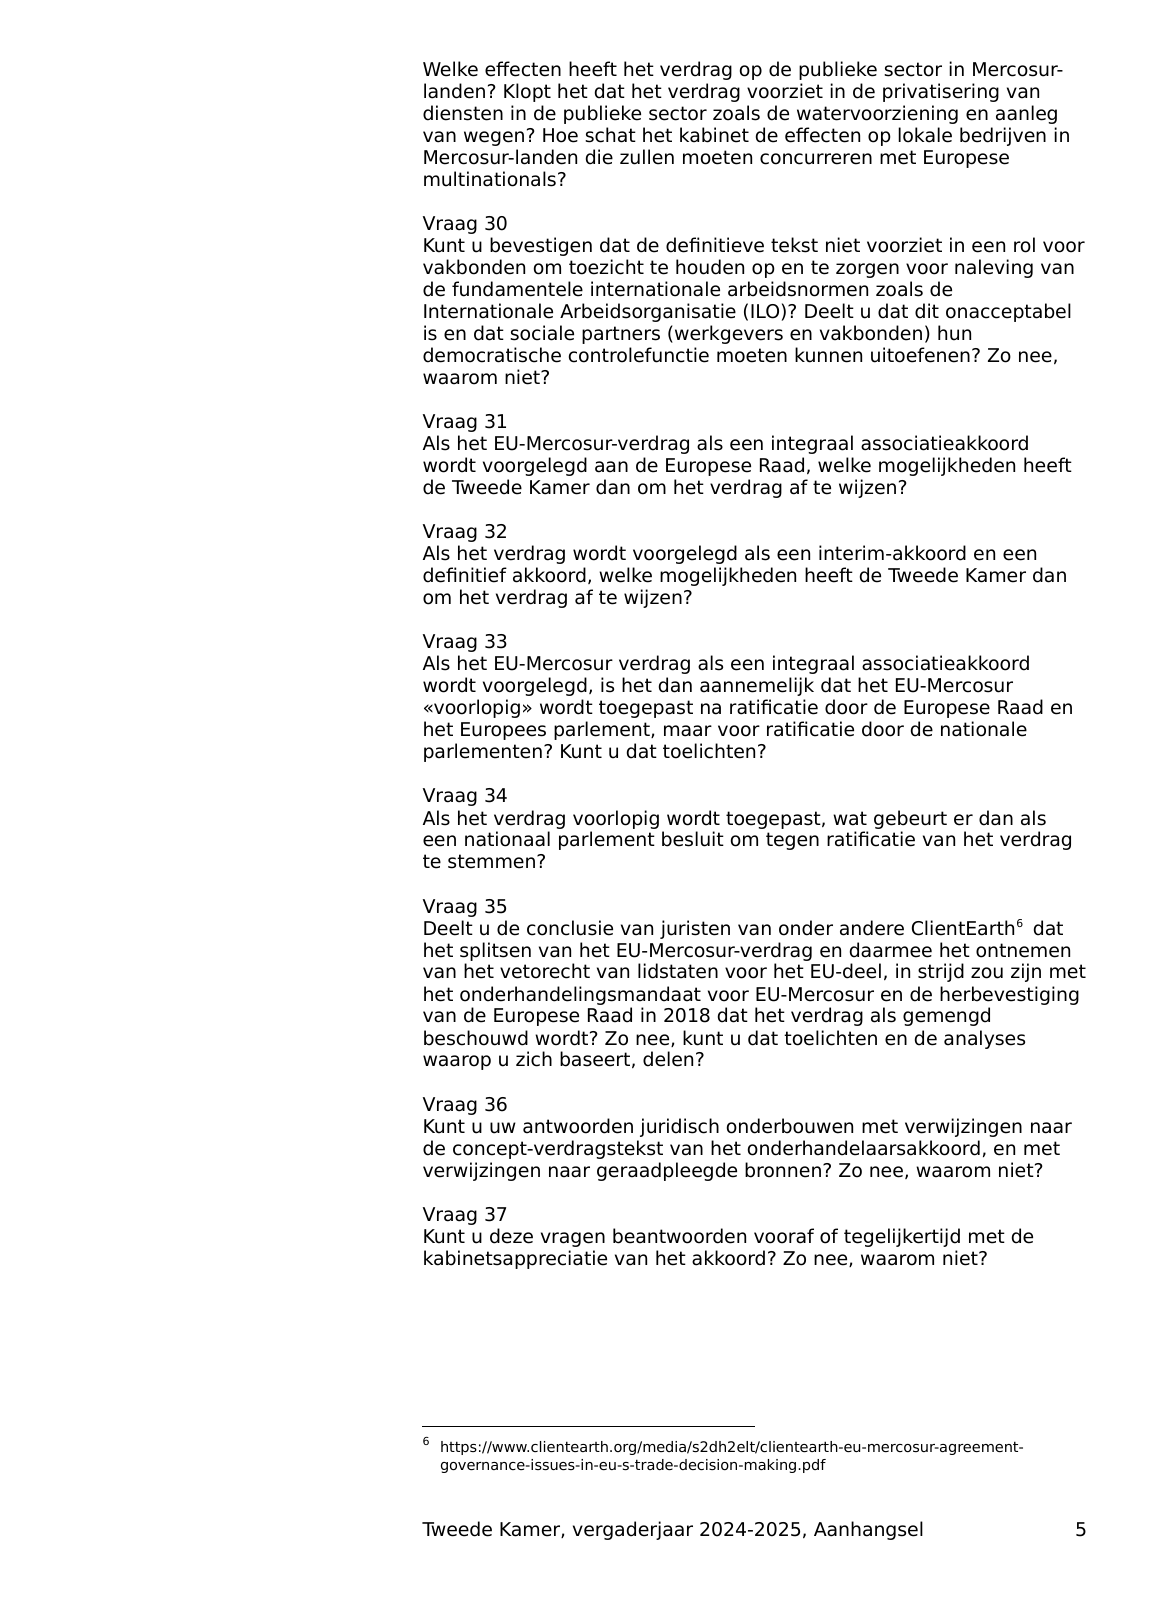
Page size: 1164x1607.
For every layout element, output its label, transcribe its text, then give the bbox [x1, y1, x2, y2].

text Kunt u deze vragen beantwoorden vooraf of tegelijkertijd met de kabinetsappreciatie van het akkoord? Zo nee, waarom niet? [422, 1226, 1087, 1269]
text Deelt u de conclusie van juristen van onder andere ClientEarth dat het splitsen van het EU-Mercosur-verdrag en daarmee het ontnemen van het vetorecht van lidstaten voor het EU-deel, in strijd zou zijn met het onderhandelingsmandaat voor EU-Mercosur en de herbevestiging van de Europese Raad in 2018 dat het verdrag als gemengd beschouwd wordt? Zo nee, kunt u dat toelichten en de analyses waarop u zich baseert, delen? [422, 917, 1087, 1071]
text Kunt u bevestigen dat de definitieve tekst niet voorziet in een rol voor vakbonden om toezicht te houden op en te zorgen voor naleving van de fundamentele internationale arbeidsnormen zoals de Internationale Arbeidsorganisatie (ILO)? Deelt u dat dit onacceptabel is en dat sociale partners (werkgevers en vakbonden) hun democratische controlefunctie moeten kunnen uitoefenen? Zo nee, waarom niet? [422, 235, 1087, 389]
text Vraag 30 [422, 213, 1087, 235]
text Als het verdrag voorlopig wordt toegepast, wat gebeurt er dan als een nationaal parlement besluit om tegen ratificatie van het verdrag te stemmen? [422, 807, 1087, 873]
text Als het verdrag wordt voorgelegd als een interim-akkoord en een definitief akkoord, welke mogelijkheden heeft de Tweede Kamer dan om het verdrag af te wijzen? [422, 543, 1087, 609]
text Vraag 35 [422, 896, 1087, 917]
text Vraag 31 [422, 411, 1087, 433]
text Als het EU-Mercosur verdrag als een integraal associatieakkoord wordt voorgelegd, is het dan aannemelijk dat het EU-Mercosur «voorlopig» wordt toegepast na ratificatie door de Europese Raad en het Europees parlement, maar voor ratificatie door de nationale parlementen? Kunt u dat toelichten? [422, 653, 1087, 763]
text Vraag 32 [422, 521, 1087, 543]
text Vraag 37 [422, 1204, 1087, 1226]
text Kunt u uw antwoorden juridisch onderbouwen met verwijzingen naar de concept-verdragstekst van het onderhandelaarsakkoord, en met verwijzingen naar geraadpleegde bronnen? Zo nee, waarom niet? [422, 1116, 1087, 1181]
text Vraag 36 [422, 1093, 1087, 1116]
text Als het EU-Mercosur-verdrag als een integraal associatieakkoord wordt voorgelegd aan de Europese Raad, welke mogelijkheden heeft de Tweede Kamer dan om het verdrag af te wijzen? [422, 433, 1087, 499]
text Vraag 34 [422, 785, 1087, 807]
text https://www.clientearth.org/media/s2dh2elt/clientearth-eu-mercosur-agreement-governance-issues-in-eu-s-trade-decision-making.pdf [422, 1435, 1087, 1474]
text Welke effecten heeft het verdrag op de publieke sector in Mercosur-landen? Klopt het dat het verdrag voorziet in de privatisering van diensten in de publieke sector zoals de watervoorziening en aanleg van wegen? Hoe schat het kabinet de effecten op lokale bedrijven in Mercosur-landen die zullen moeten concurreren met Europese multinationals? [422, 59, 1087, 191]
text Vraag 33 [422, 631, 1087, 653]
